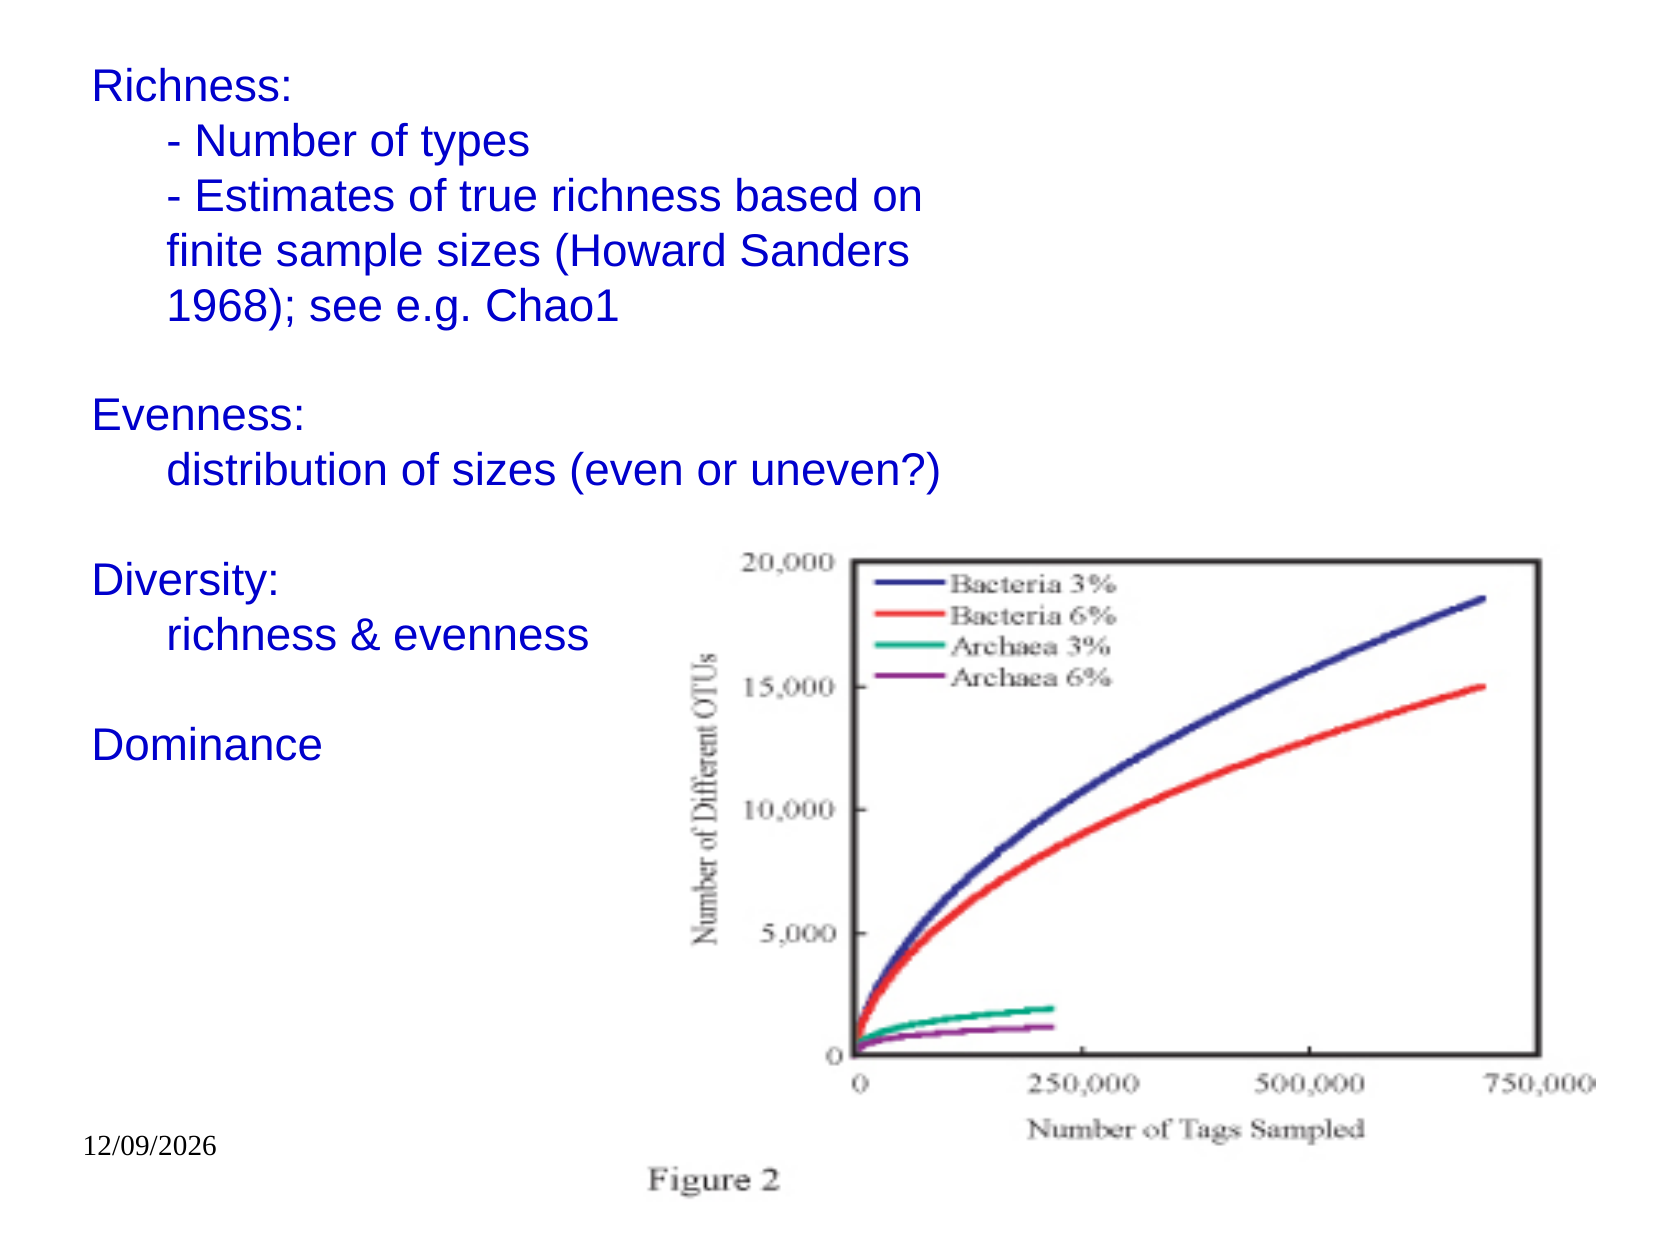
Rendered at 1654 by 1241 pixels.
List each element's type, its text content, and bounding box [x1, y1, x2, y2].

picture [639, 543, 1596, 1202]
text_box Richness: - Number of types - Estimates of true richness based on finite sample sizes (Howard Sanders 1968); see e.g. Chao1 Evenness: distribution of sizes (even or uneven?) Diversity: richness & evenness Dominance [78, 48, 1532, 887]
